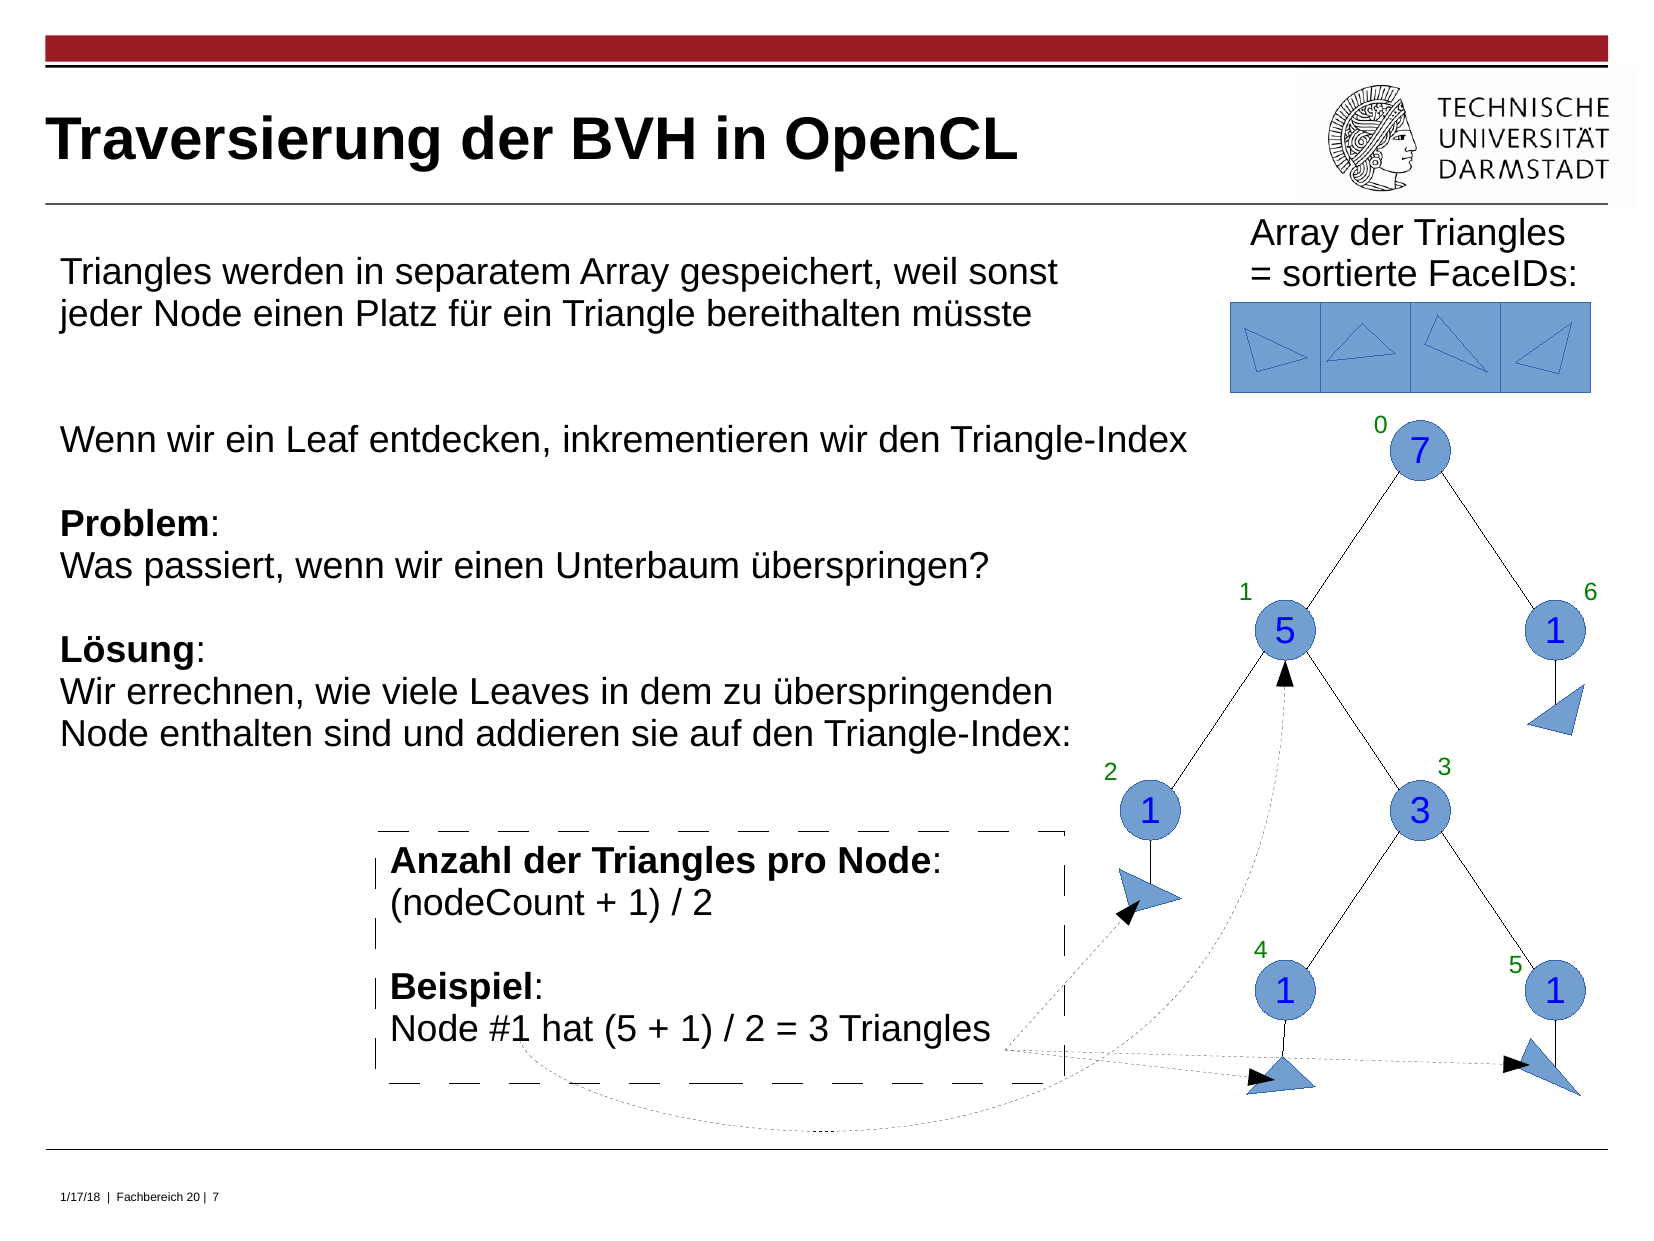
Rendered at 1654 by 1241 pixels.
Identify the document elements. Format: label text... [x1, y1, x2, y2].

text_box 1 [1255, 960, 1316, 1021]
text_box Anzahl der Triangles pro Node: (nodeCount + 1) / 2 Beispiel: Node #1 hat (5 + 1) / 2 = 3 Triangles [375, 831, 1065, 1084]
text_box 2 [1089, 750, 1133, 797]
text_box 4 [1239, 928, 1283, 976]
text_box 1 [1120, 780, 1181, 841]
text_box 3 [1422, 745, 1467, 792]
text_box 1 [1224, 570, 1268, 617]
text_box 6 [1569, 570, 1613, 617]
text_box 7 [1390, 420, 1451, 481]
text_box 0 [1359, 403, 1403, 451]
picture [1296, 66, 1636, 210]
text_box [1527, 684, 1585, 736]
text_box Array der Triangles = sortierte FaceIDs: [1235, 203, 1594, 312]
text_box 5 [1255, 600, 1316, 661]
text_box [1230, 302, 1591, 393]
text_box [1119, 868, 1182, 912]
text_box 5 [1494, 943, 1538, 991]
text_box Triangles werden in separatem Array gespeichert, weil sonst jeder Node einen Platz für ein Triangle bereithalten müsste Wenn wir ein Leaf entdecken, inkrementieren wir den Triangle-Index Problem: Was passiert, wenn wir einen Unterbaum überspringen? Lösung: Wir errechnen, wie viele Leaves in dem zu überspringenden Node enthalten sind und addieren sie auf den Triangle-Index: [45, 242, 1206, 824]
title Traversierung der BVH in OpenCL [45, 48, 1247, 200]
text_box 3 [1390, 780, 1451, 841]
text_box [1246, 1056, 1316, 1095]
text_box 1 [1525, 960, 1586, 1021]
text_box 1 [1525, 600, 1586, 661]
text_box [1520, 1038, 1581, 1096]
